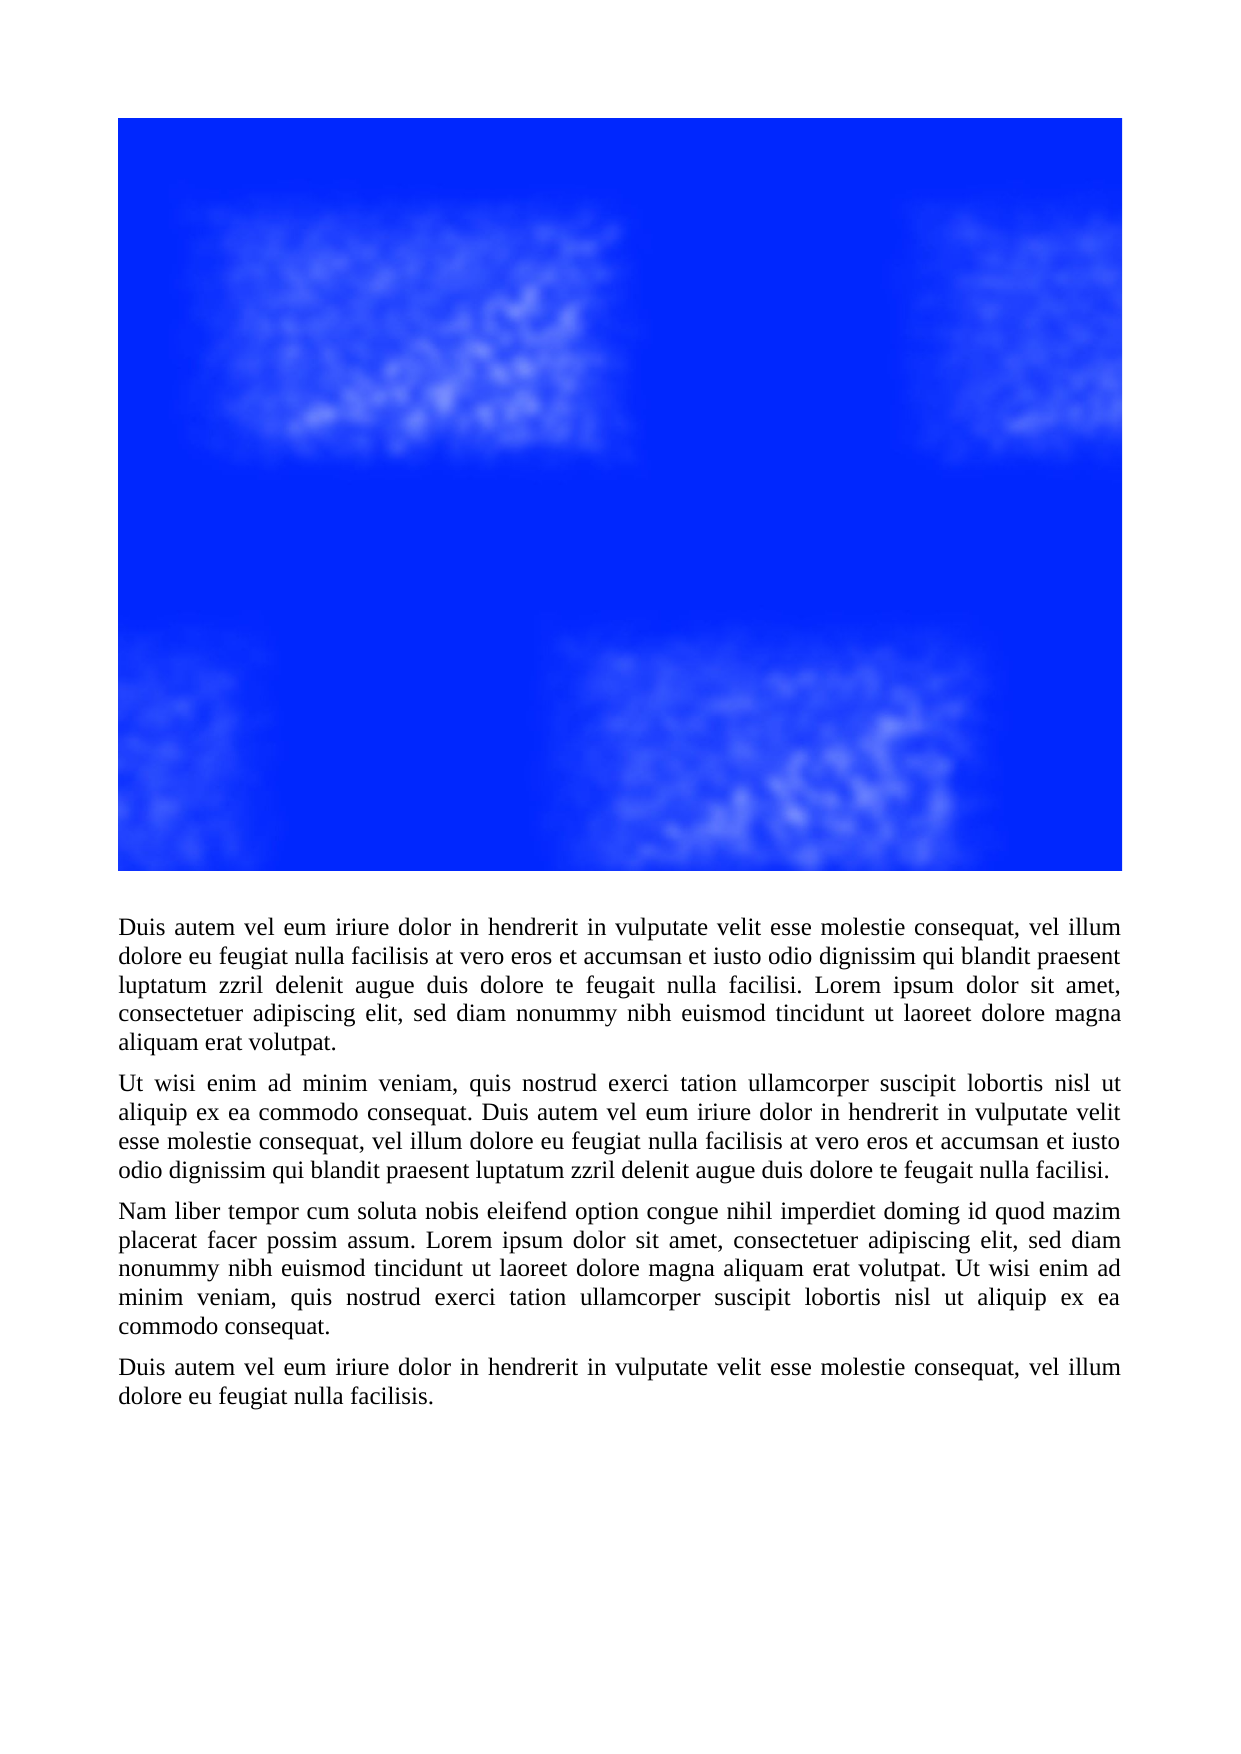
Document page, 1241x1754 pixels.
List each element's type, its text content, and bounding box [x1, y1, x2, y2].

text Nam liber tempor cum soluta nobis eleifend option congue nihil imperdiet doming id quod mazim placerat facer possim assum. Lorem ipsum dolor sit amet, consectetuer adipiscing elit, sed diam nonummy nibh euismod tincidunt ut laoreet dolore magna aliquam erat volutpat. Ut wisi enim ad minim veniam, quis nostrud exerci tation ullamcorper suscipit lobortis nisl ut aliquip ex ea commodo consequat. [118, 1196, 1122, 1340]
text Duis autem vel eum iriure dolor in hendrerit in vulputate velit esse molestie consequat, vel illum dolore eu feugiat nulla facilisis. [118, 1352, 1122, 1410]
text Duis autem vel eum iriure dolor in hendrerit in vulputate velit esse molestie consequat, vel illum dolore eu feugiat nulla facilisis at vero eros et accumsan et iusto odio dignissim qui blandit praesent luptatum zzril delenit augue duis dolore te feugait nulla facilisi. Lorem ipsum dolor sit amet, consectetuer adipiscing elit, sed diam nonummy nibh euismod tincidunt ut laoreet dolore magna aliquam erat volutpat. [118, 912, 1122, 1056]
text Ut wisi enim ad minim veniam, quis nostrud exerci tation ullamcorper suscipit lobortis nisl ut aliquip ex ea commodo consequat. Duis autem vel eum iriure dolor in hendrerit in vulputate velit esse molestie consequat, vel illum dolore eu feugiat nulla facilisis at vero eros et accumsan et iusto odio dignissim qui blandit praesent luptatum zzril delenit augue duis dolore te feugait nulla facilisi. [118, 1068, 1122, 1183]
picture [118, 118, 1123, 871]
